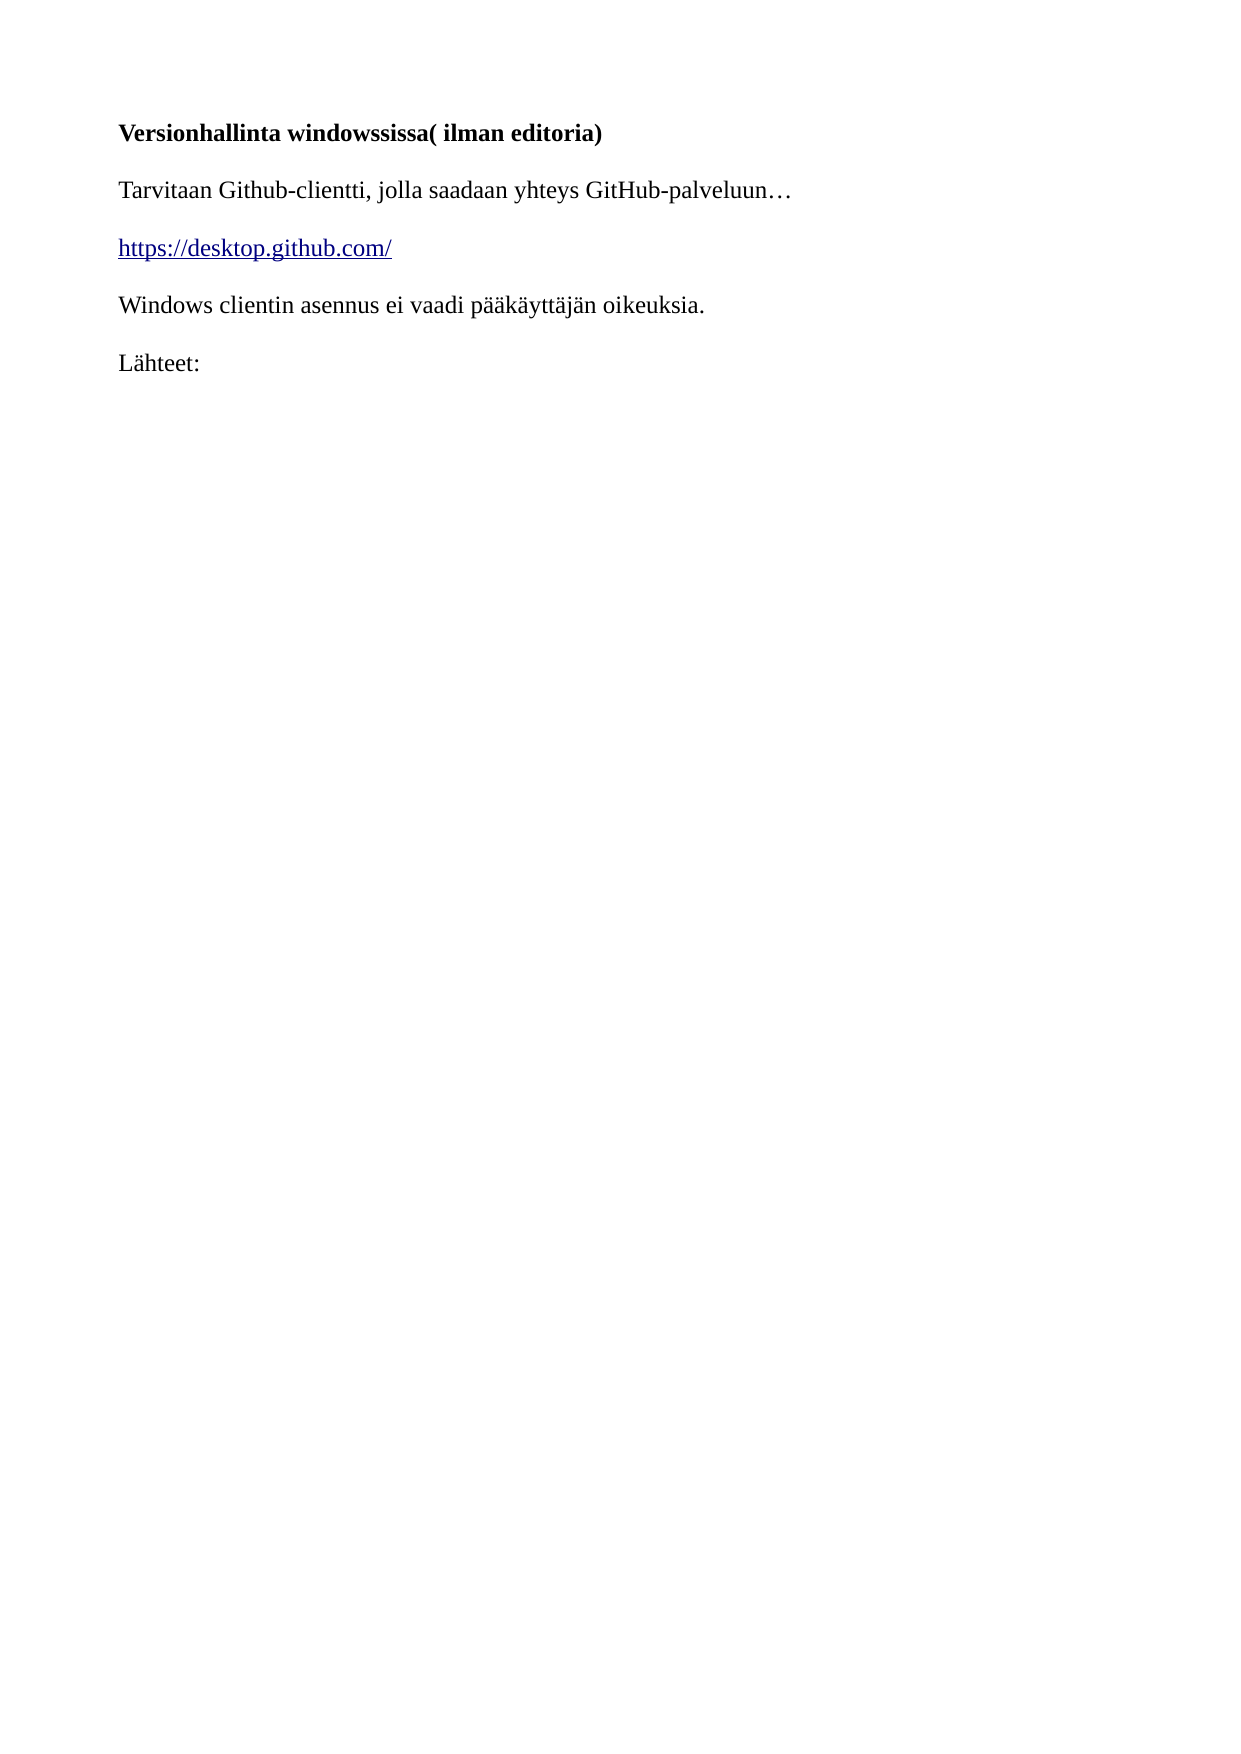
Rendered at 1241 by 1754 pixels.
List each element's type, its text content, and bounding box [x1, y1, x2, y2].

text Tarvitaan Github-clientti, jolla saadaan yhteys GitHub-palveluun… [118, 176, 1122, 204]
text Windows clientin asennus ei vaadi pääkäyttäjän oikeuksia. [118, 291, 1122, 319]
text Versionhallinta windowssissa( ilman editoria) [118, 118, 1122, 147]
text Lähteet: [118, 348, 1122, 377]
text https://desktop.github.com/ [118, 233, 1122, 262]
